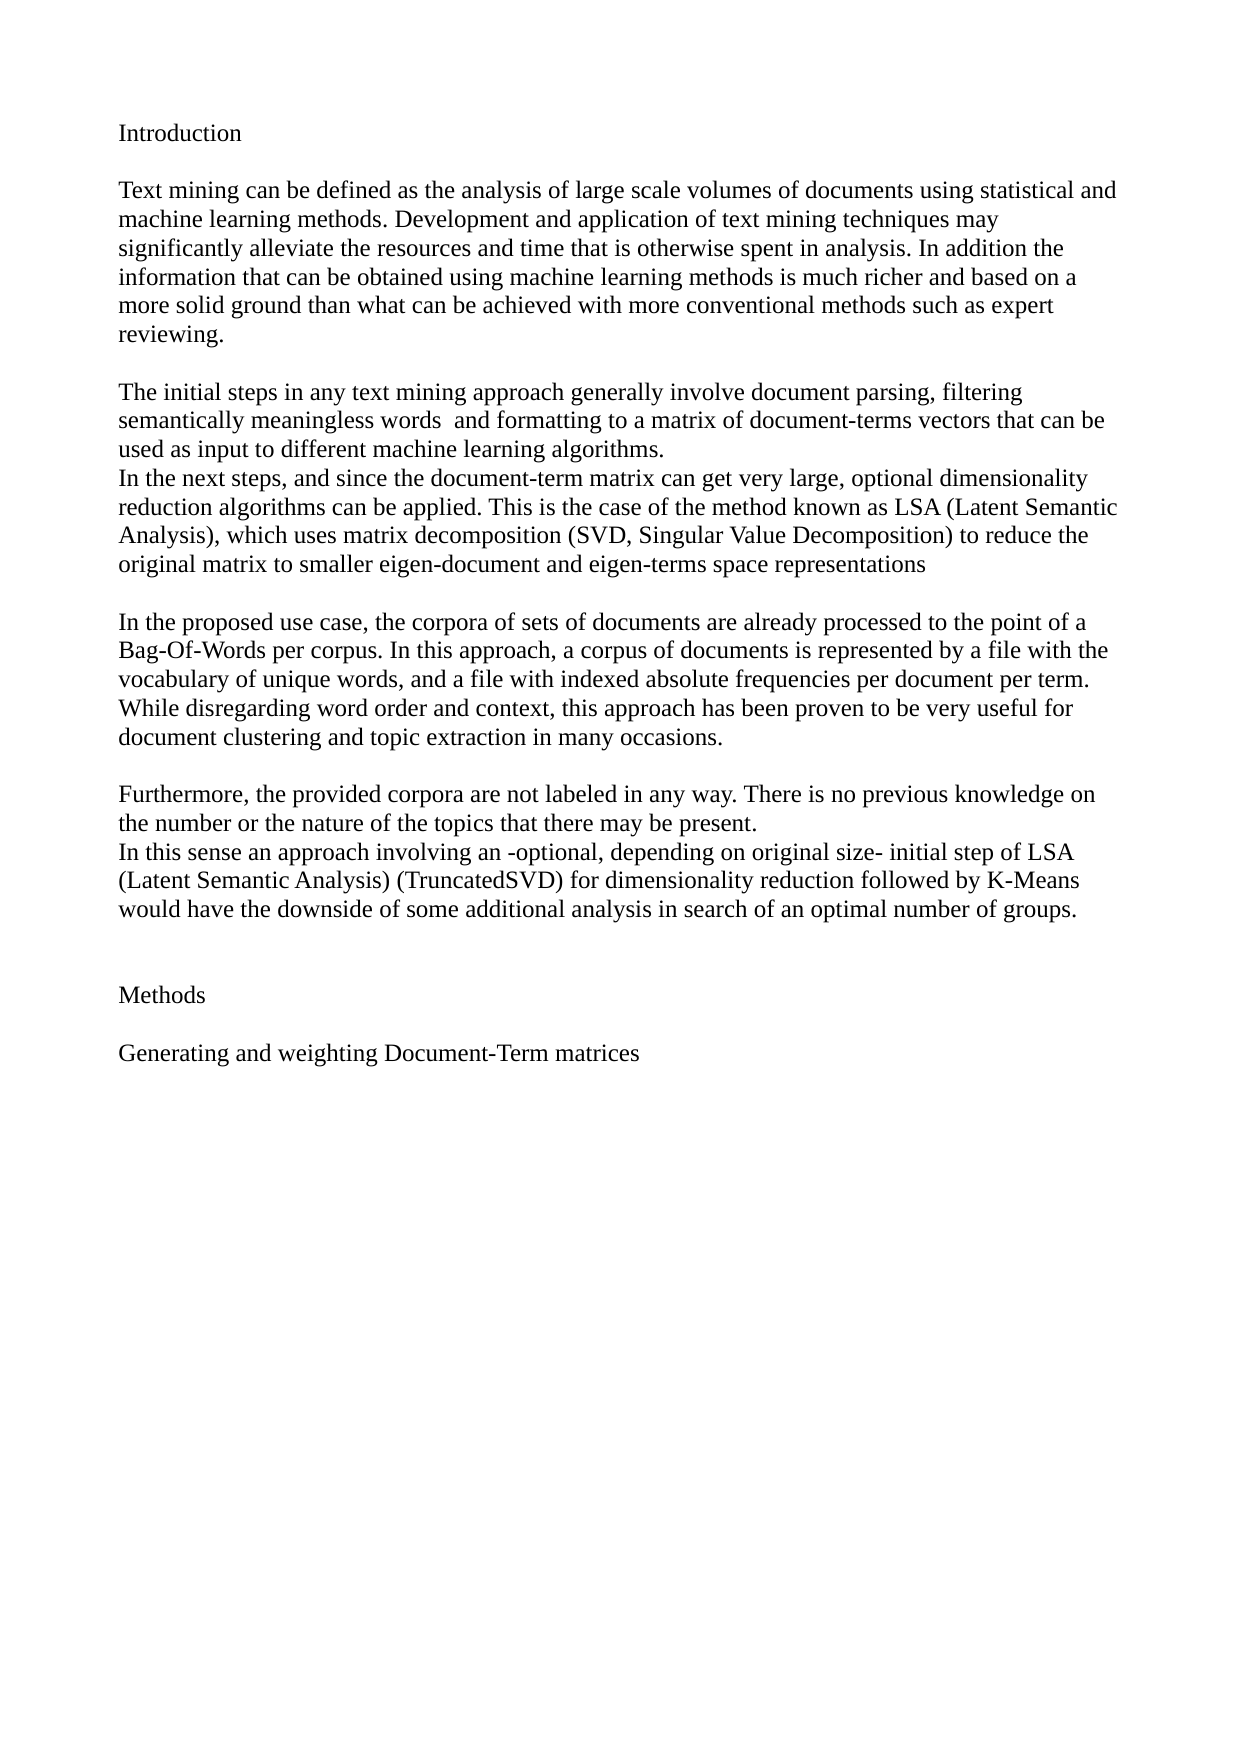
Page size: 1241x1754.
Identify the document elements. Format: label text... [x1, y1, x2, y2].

text Furthermore, the provided corpora are not labeled in any way. There is no previous knowledge on the number or the nature of the topics that there may be present. [118, 779, 1122, 837]
text In this sense an approach involving an -optional, depending on original size- initial step of LSA (Latent Semantic Analysis) (TruncatedSVD) for dimensionality reduction followed by K-Means would have the downside of some additional analysis in search of an optimal number of groups. [118, 837, 1122, 923]
text Text mining can be defined as the analysis of large scale volumes of documents using statistical and machine learning methods. Development and application of text mining techniques may significantly alleviate the resources and time that is otherwise spent in analysis. In addition the information that can be obtained using machine learning methods is much richer and based on a more solid ground than what can be achieved with more conventional methods such as expert reviewing. [118, 176, 1122, 348]
text In the proposed use case, the corpora of sets of documents are already processed to the point of a Bag-Of-Words per corpus. In this approach, a corpus of documents is represented by a file with the vocabulary of unique words, and a file with indexed absolute frequencies per document per term. [118, 607, 1122, 693]
text The initial steps in any text mining approach generally involve document parsing, filtering semantically meaningless words and formatting to a matrix of document-terms vectors that can be used as input to different machine learning algorithms. [118, 377, 1122, 463]
text Introduction [118, 118, 1122, 147]
text While disregarding word order and context, this approach has been proven to be very useful for document clustering and topic extraction in many occasions. [118, 693, 1122, 751]
text In the next steps, and since the document-term matrix can get very large, optional dimensionality reduction algorithms can be applied. This is the case of the method known as LSA (Latent Semantic Analysis), which uses matrix decomposition (SVD, Singular Value Decomposition) to reduce the original matrix to smaller eigen-document and eigen-terms space representations [118, 463, 1122, 578]
text Generating and weighting Document-Term matrices [118, 1038, 1122, 1067]
text Methods [118, 981, 1122, 1009]
